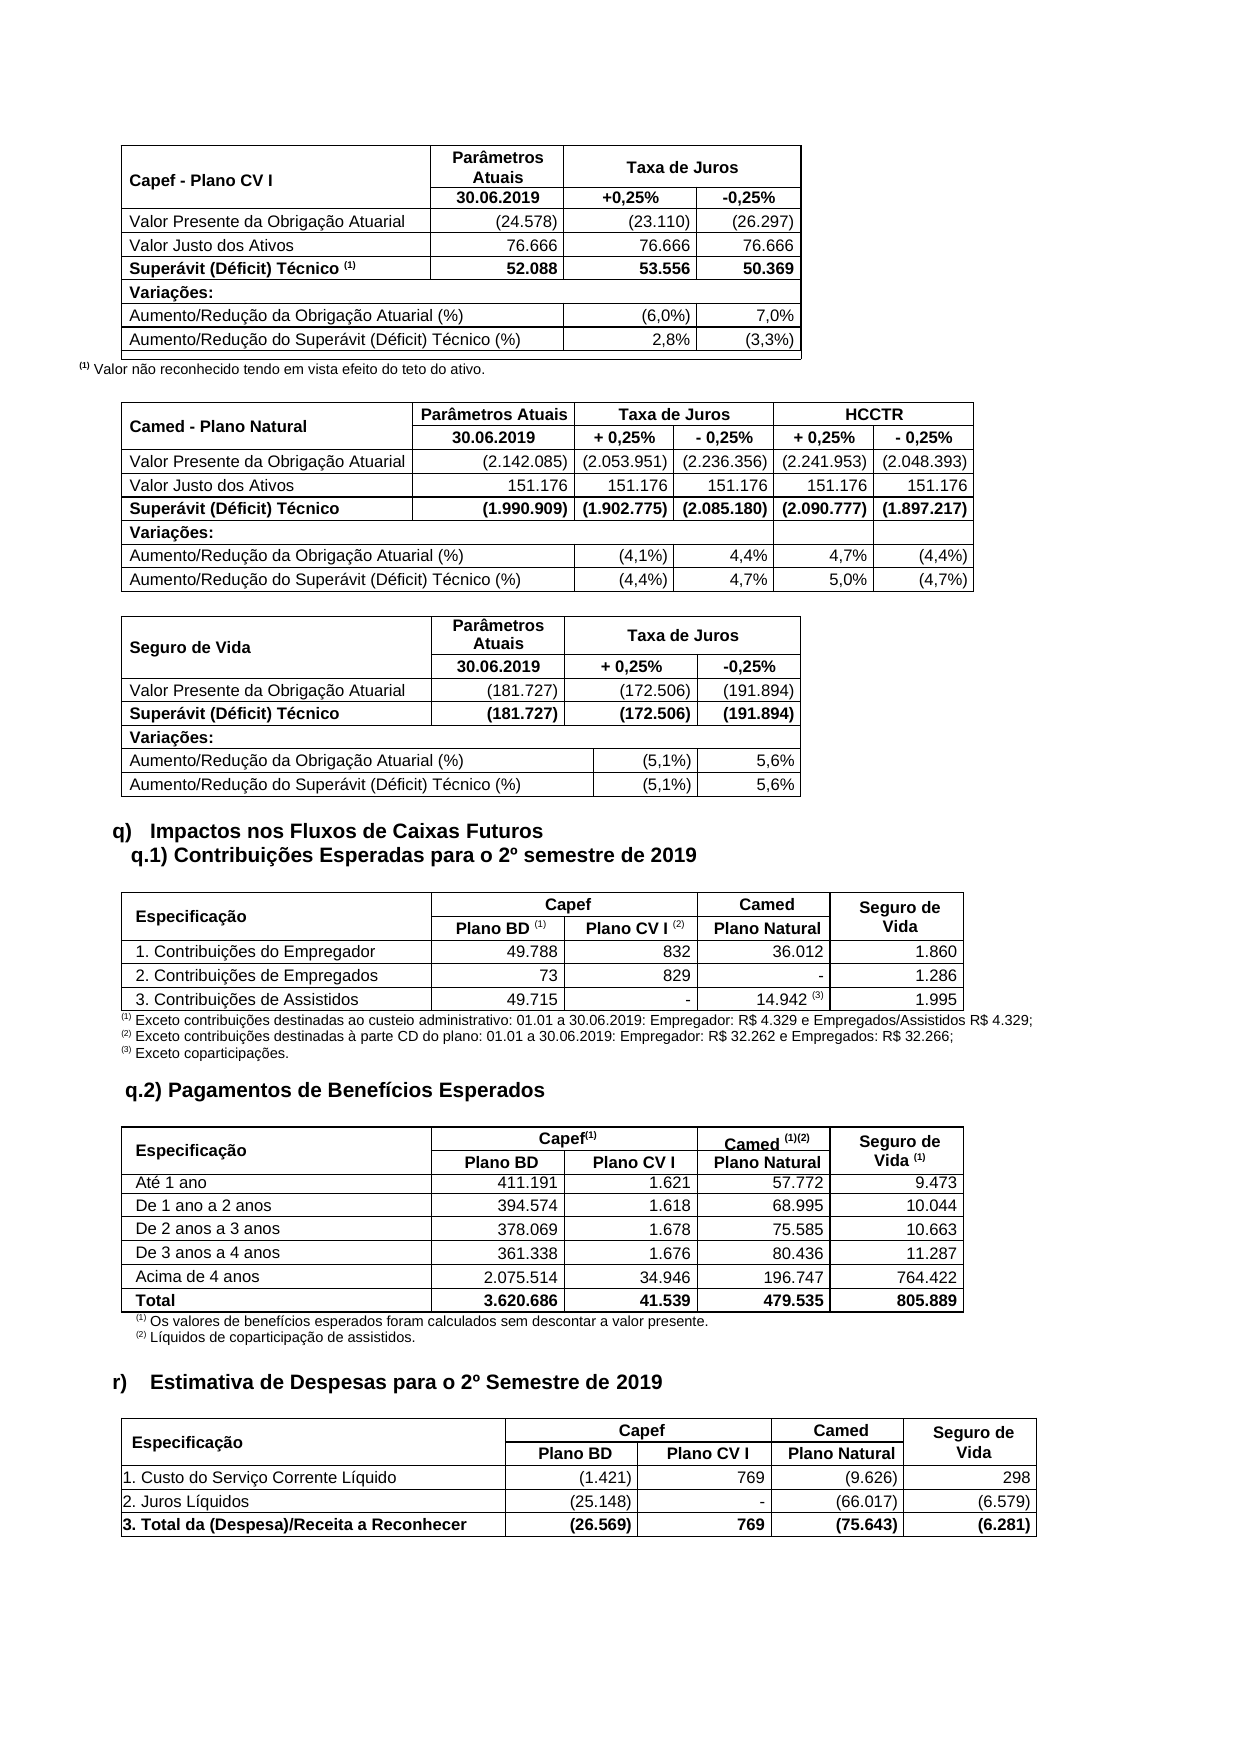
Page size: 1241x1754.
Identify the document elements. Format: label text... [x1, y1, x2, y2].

list Contribuições Esperadas para o 2º semestre de 2019 [131, 844, 1226, 868]
table_cell 49.715 [432, 988, 564, 1010]
table_header Especificação [122, 1419, 505, 1465]
table_cell 4,7% [774, 545, 873, 567]
table_cell Superávit (Déficit) Técnico [122, 702, 431, 724]
table_cell 479.535 [698, 1289, 829, 1311]
table_cell (1.897.217) [874, 498, 973, 520]
text (1) Valor não reconhecido tendo em vista efeito do teto do ativo. [79, 361, 1226, 377]
table_cell 3. Total da (Despesa)/Receita a Reconhecer [122, 1513, 505, 1536]
table_cell (2.085.180) [674, 498, 773, 520]
table_cell (2.142.085) [413, 450, 574, 473]
table_header Seguro de Vida [904, 1419, 1036, 1465]
table_cell 829 [565, 964, 697, 987]
table_cell 1.860 [831, 941, 963, 963]
table_cell 9.473 [831, 1175, 963, 1193]
table_cell Plano BD [432, 1151, 564, 1173]
table_cell 151.176 [874, 474, 973, 496]
table_cell Variações: [122, 280, 800, 303]
table_cell (191.894) [698, 679, 800, 701]
table_cell 2.075.514 [432, 1265, 564, 1288]
table_cell (4,4%) [575, 568, 673, 591]
table_cell (2.090.777) [774, 498, 873, 520]
table_cell Valor Presente da Obrigação Atuarial [122, 209, 430, 232]
table_cell + 0,25% [575, 426, 673, 449]
table_cell 49.788 [432, 941, 564, 963]
table_cell (6.281) [904, 1513, 1036, 1536]
subtitle Pagamentos de Benefícios Esperados [125, 1078, 1226, 1102]
table_cell Aumento/Redução da Obrigação Atuarial (%) [122, 749, 593, 772]
table_cell 73 [432, 964, 564, 987]
table_cell 151.176 [674, 474, 773, 496]
table_cell (1.421) [506, 1466, 637, 1489]
table_header Seguro de Vida [122, 617, 431, 677]
table_header Especificação [122, 893, 431, 939]
table_cell 50.369 [697, 257, 800, 279]
table_cell Superávit (Déficit) Técnico [122, 498, 412, 520]
table_cell 52.088 [431, 257, 563, 279]
table_cell 2. Juros Líquidos [122, 1490, 505, 1512]
table_cell De 1 ano a 2 anos [122, 1194, 431, 1216]
table_cell 832 [565, 941, 697, 963]
table_cell 3. Contribuições de Assistidos [122, 988, 431, 1010]
table_header Camed - Plano Natural [122, 403, 412, 449]
table_cell (4,4%) [874, 545, 973, 567]
table_cell (6.579) [904, 1490, 1036, 1512]
table_cell Plano CV I [565, 1151, 697, 1173]
table_cell (191.894) [698, 702, 800, 724]
table_header Capef [432, 893, 697, 916]
table_cell 151.176 [575, 474, 673, 496]
table_header HCCTR [774, 403, 973, 425]
table_cell 80.436 [698, 1241, 829, 1264]
text (2) Exceto contribuições destinadas à parte CD do plano: 01.01 a 30.06.2019: Empregador: R$ 32.262 e Empregados: R$ 32.266; [121, 1028, 1226, 1045]
table_cell 10.663 [831, 1217, 963, 1240]
table_cell 30.06.2019 [432, 655, 564, 677]
table_cell 1.286 [831, 964, 963, 987]
table_cell 196.747 [698, 1265, 829, 1288]
table_cell 10.044 [831, 1194, 963, 1216]
table_cell (1.902.775) [575, 498, 673, 520]
table_cell Valor Justo dos Ativos [122, 233, 430, 256]
table_cell (181.727) [432, 702, 564, 724]
table_cell 151.176 [774, 474, 873, 496]
table_cell - [698, 964, 829, 987]
table_cell Plano CV I (2) [565, 917, 697, 939]
table_header Camed [698, 893, 829, 916]
table_cell Superávit (Déficit) Técnico (1) [122, 257, 430, 279]
subtitle Estimativa de Despesas para o 2º Semestre de 2019 [112, 1369, 1226, 1393]
table_cell 1. Contribuições do Empregador [122, 941, 431, 963]
table_cell (23.110) [564, 209, 696, 232]
table_cell 4,4% [674, 545, 773, 567]
table_header Taxa de Juros [564, 146, 800, 187]
table_cell 1. Custo do Serviço Corrente Líquido [122, 1466, 505, 1489]
table_cell (4,1%) [575, 545, 673, 567]
table_cell 298 [904, 1466, 1036, 1489]
table_cell Até 1 ano [122, 1175, 431, 1193]
table_cell 1.676 [565, 1241, 697, 1264]
table_cell 2,8% [564, 328, 696, 350]
table_cell 75.585 [698, 1217, 829, 1240]
table_cell Acima de 4 anos [122, 1265, 431, 1288]
table_cell Valor Presente da Obrigação Atuarial [122, 679, 431, 701]
table_cell 1.621 [565, 1175, 697, 1193]
table_cell Plano CV I [638, 1443, 771, 1465]
table_header Parâmetros Atuais [431, 146, 563, 187]
table_cell (5,1%) [594, 749, 697, 772]
table_cell 764.422 [831, 1265, 963, 1288]
table_cell 805.889 [831, 1289, 963, 1311]
text (1) Os valores de benefícios esperados foram calculados sem descontar a valor presente. [136, 1312, 1226, 1329]
table_cell 4,7% [674, 568, 773, 591]
table_cell -0,25% [698, 655, 800, 677]
table_cell Total [122, 1289, 431, 1311]
table_cell Aumento/Redução do Superávit (Déficit) Técnico (%) [122, 328, 563, 350]
table_cell (1.990.909) [413, 498, 574, 520]
table_cell + 0,25% [565, 655, 697, 677]
table_header Seguro de Vida (1) [831, 1128, 963, 1173]
table_cell De 2 anos a 3 anos [122, 1217, 431, 1240]
table_cell (2.241.953) [774, 450, 873, 473]
table_cell 378.069 [432, 1217, 564, 1240]
table_cell (172.506) [565, 702, 697, 724]
table_cell 1.678 [565, 1217, 697, 1240]
table_cell Variações: [122, 726, 800, 748]
table_cell (2.048.393) [874, 450, 973, 473]
table_cell (24.578) [431, 209, 563, 232]
table_cell (5,1%) [594, 773, 697, 796]
table_cell 2. Contribuições de Empregados [122, 964, 431, 987]
table_cell (26.297) [697, 209, 800, 232]
table_cell Aumento/Redução do Superávit (Déficit) Técnico (%) [122, 773, 593, 796]
table_cell - 0,25% [874, 426, 973, 449]
table_cell +0,25% [564, 188, 696, 208]
table_header Taxa de Juros [565, 617, 800, 654]
table_cell - [565, 988, 697, 1010]
table_cell 3.620.686 [432, 1289, 564, 1311]
table_cell 76.666 [431, 233, 563, 256]
table_cell Aumento/Redução da Obrigação Atuarial (%) [122, 545, 574, 567]
table_cell [874, 521, 973, 543]
table_cell (2.053.951) [575, 450, 673, 473]
table_cell (181.727) [432, 679, 564, 701]
table_header Capef [506, 1419, 771, 1441]
table_cell 151.176 [413, 474, 574, 496]
table_cell 5,6% [698, 749, 800, 772]
table_cell Plano BD [506, 1443, 637, 1465]
table_cell 53.556 [564, 257, 696, 279]
text (2) Líquidos de coparticipação de assistidos. [136, 1329, 1226, 1346]
table_header Camed (1)(2) [698, 1128, 829, 1150]
table_cell (25.148) [506, 1490, 637, 1512]
table_cell 769 [638, 1466, 771, 1489]
table_cell Valor Presente da Obrigação Atuarial [122, 450, 412, 473]
table_cell (26.569) [506, 1513, 637, 1536]
table_cell De 3 anos a 4 anos [122, 1241, 431, 1264]
table_cell 76.666 [564, 233, 696, 256]
table_cell - 0,25% [674, 426, 773, 449]
table_cell 76.666 [697, 233, 800, 256]
table_cell -0,25% [697, 188, 800, 208]
table_cell 1.995 [831, 988, 963, 1010]
table_cell (9.626) [772, 1466, 903, 1489]
table_cell 41.539 [565, 1289, 697, 1311]
table_header Especificação [122, 1128, 431, 1173]
table_cell (172.506) [565, 679, 697, 701]
table_header Parâmetros Atuais [432, 617, 564, 654]
table_cell (66.017) [772, 1490, 903, 1512]
table_cell 5,0% [774, 568, 873, 591]
table_cell (75.643) [772, 1513, 903, 1536]
table_cell 5,6% [698, 773, 800, 796]
table_cell (6,0%) [564, 304, 696, 326]
table_cell 34.946 [565, 1265, 697, 1288]
table_cell (3,3%) [697, 328, 800, 350]
table_header Seguro de Vida [831, 893, 963, 939]
subtitle Impactos nos Fluxos de Caixas Futuros [112, 820, 1226, 844]
table_cell Plano BD (1) [432, 917, 564, 939]
table_cell Aumento/Redução da Obrigação Atuarial (%) [122, 304, 563, 326]
table_cell 1.618 [565, 1194, 697, 1216]
table_cell Plano Natural [698, 917, 829, 939]
table_header Camed [772, 1419, 903, 1441]
table_cell 769 [638, 1513, 771, 1536]
table_cell 11.287 [831, 1241, 963, 1264]
table_cell 30.06.2019 [413, 426, 574, 449]
table_cell Variações: [122, 521, 773, 543]
table_cell 14.942 (3) [698, 988, 829, 1010]
table_cell 394.574 [432, 1194, 564, 1216]
table_cell 68.995 [698, 1194, 829, 1216]
text (1) Exceto contribuições destinadas ao custeio administrativo: 01.01 a 30.06.2019: Empregador: R$ 4.329 e Empregados/Assistidos R$ 4.329; [121, 1011, 1226, 1028]
table_cell (2.236.356) [674, 450, 773, 473]
table_cell 36.012 [698, 941, 829, 963]
table_cell (4,7%) [874, 568, 973, 591]
table_cell 30.06.2019 [431, 188, 563, 208]
table_cell Valor Justo dos Ativos [122, 474, 412, 496]
table_cell Plano Natural [772, 1443, 903, 1465]
table_header Capef - Plano CV I [122, 146, 430, 208]
table_cell [774, 521, 873, 543]
table_cell 7,0% [697, 304, 800, 326]
table_header Parâmetros Atuais [413, 403, 574, 425]
table_cell Aumento/Redução do Superávit (Déficit) Técnico (%) [122, 568, 574, 591]
table_cell 57.772 [698, 1175, 829, 1193]
table_header Capef(1) [432, 1128, 697, 1150]
table_cell 411.191 [432, 1175, 564, 1193]
table_cell 361.338 [432, 1241, 564, 1264]
table_header Taxa de Juros [575, 403, 773, 425]
text (3) Exceto coparticipações. [121, 1045, 1226, 1062]
table_cell Plano Natural [698, 1151, 829, 1173]
table_cell + 0,25% [774, 426, 873, 449]
table_cell - [638, 1490, 771, 1512]
